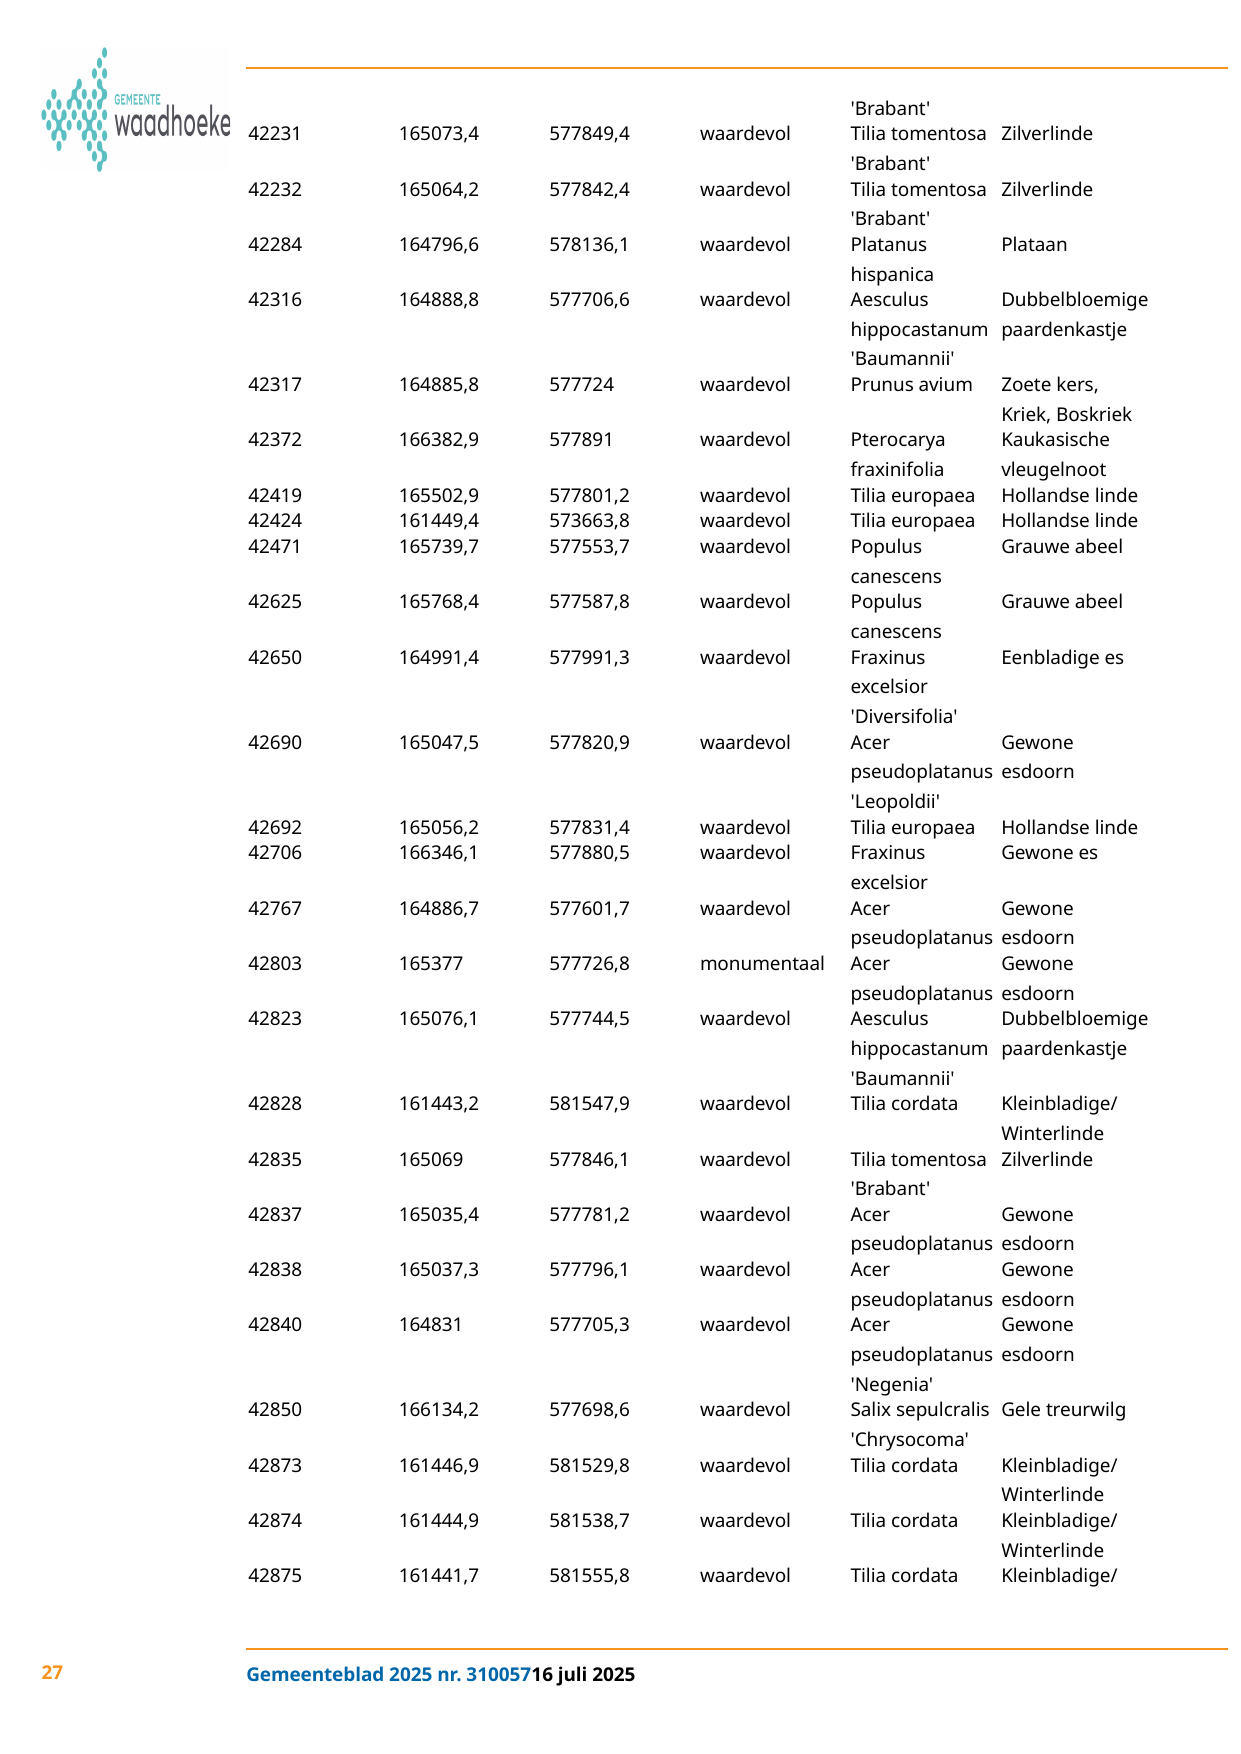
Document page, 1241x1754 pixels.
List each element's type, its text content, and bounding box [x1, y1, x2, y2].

table_cell Tilia cordata [850, 1090, 1001, 1146]
table_cell Populus canescens [850, 534, 1001, 589]
table_cell 42692 [248, 814, 398, 839]
table_cell 161441,7 [399, 1563, 549, 1588]
table_cell 42284 [248, 231, 398, 286]
table_cell 581555,8 [549, 1563, 700, 1588]
table_cell 164991,4 [399, 644, 549, 729]
table_cell [549, 95, 700, 121]
table_cell 42823 [248, 1006, 398, 1090]
table_cell 164885,8 [399, 371, 549, 427]
table_cell Kleinbladige/Winterlinde [1001, 1090, 1152, 1146]
table_cell waardevol [700, 1563, 850, 1588]
table_cell 'Brabant' [850, 95, 1001, 121]
table_cell Tilia europaea [850, 482, 1001, 508]
table_cell Gewone esdoorn [1001, 950, 1152, 1006]
table_cell Tilia cordata [850, 1452, 1001, 1507]
table_cell 42424 [248, 508, 398, 533]
table_cell waardevol [700, 1146, 850, 1201]
table_cell waardevol [700, 231, 850, 286]
table_cell 577698,6 [549, 1397, 700, 1452]
table_cell 577726,8 [549, 950, 700, 1006]
table_cell Gewone esdoorn [1001, 1312, 1152, 1397]
table_cell 165056,2 [399, 814, 549, 839]
table_cell Hollandse linde [1001, 508, 1152, 533]
table_cell 577781,2 [549, 1201, 700, 1256]
table_cell 161444,9 [399, 1507, 549, 1562]
table_cell 165502,9 [399, 482, 549, 508]
table_cell waardevol [700, 1090, 850, 1146]
table_cell waardevol [700, 895, 850, 950]
table_cell waardevol [700, 1006, 850, 1090]
table_cell 42837 [248, 1201, 398, 1256]
table_cell 573663,8 [549, 508, 700, 533]
table_cell waardevol [700, 1201, 850, 1256]
table_cell Prunus avium [850, 371, 1001, 427]
table_cell Tilia europaea [850, 508, 1001, 533]
table_cell Kleinbladige/ [1001, 1563, 1152, 1588]
table_cell 577796,1 [549, 1256, 700, 1312]
table_cell Zoete kers, Kriek, Boskriek [1001, 371, 1152, 427]
table_cell 165739,7 [399, 534, 549, 589]
table_cell 42874 [248, 1507, 398, 1562]
table_cell 165377 [399, 950, 549, 1006]
table_cell 42873 [248, 1452, 398, 1507]
table_cell waardevol [700, 1312, 850, 1397]
table_cell 577846,1 [549, 1146, 700, 1201]
table_cell 42706 [248, 840, 398, 895]
table_cell Acer pseudoplatanus [850, 950, 1001, 1006]
table_cell 161446,9 [399, 1452, 549, 1507]
table_cell [700, 95, 850, 121]
table_cell 165047,5 [399, 729, 549, 814]
table_cell waardevol [700, 840, 850, 895]
table_cell 166382,9 [399, 427, 549, 482]
table_cell 577744,5 [549, 1006, 700, 1090]
table_cell Populus canescens [850, 589, 1001, 644]
table_cell waardevol [700, 814, 850, 839]
table_cell waardevol [700, 534, 850, 589]
table_cell waardevol [700, 644, 850, 729]
table_cell 577706,6 [549, 286, 700, 371]
table_cell Dubbelbloemige paardenkastje [1001, 1006, 1152, 1090]
table_cell Platanus hispanica [850, 231, 1001, 286]
table_cell 577991,3 [549, 644, 700, 729]
table_cell 42875 [248, 1563, 398, 1588]
table_cell 577820,9 [549, 729, 700, 814]
table_cell 577880,5 [549, 840, 700, 895]
table_cell Pterocarya fraxinifolia [850, 427, 1001, 482]
table_cell 577705,3 [549, 1312, 700, 1397]
table_cell Gele treurwilg [1001, 1397, 1152, 1452]
table_cell Dubbelbloemige paardenkastje [1001, 286, 1152, 371]
table_cell waardevol [700, 1397, 850, 1452]
table_cell Acer pseudoplatanus [850, 1201, 1001, 1256]
table_cell waardevol [700, 1256, 850, 1312]
table_cell Tilia cordata [850, 1563, 1001, 1588]
table_cell 42625 [248, 589, 398, 644]
table_cell 577724 [549, 371, 700, 427]
table_cell 42690 [248, 729, 398, 814]
table_cell 164831 [399, 1312, 549, 1397]
table_cell Tilia tomentosa 'Brabant' [850, 1146, 1001, 1201]
table_cell Gewone esdoorn [1001, 1201, 1152, 1256]
table_cell 577587,8 [549, 589, 700, 644]
table_cell 165073,4 [399, 121, 549, 176]
table_cell 577842,4 [549, 176, 700, 231]
table_cell Plataan [1001, 231, 1152, 286]
table_cell Eenbladige es [1001, 644, 1152, 729]
table_cell waardevol [700, 729, 850, 814]
table_cell waardevol [700, 508, 850, 533]
table_cell 578136,1 [549, 231, 700, 286]
table_cell Hollandse linde [1001, 482, 1152, 508]
table_cell Fraxinus excelsior [850, 840, 1001, 895]
table_cell waardevol [700, 589, 850, 644]
table_cell Tilia cordata [850, 1507, 1001, 1562]
table_cell 42767 [248, 895, 398, 950]
table_cell monumentaal [700, 950, 850, 1006]
table_cell 42838 [248, 1256, 398, 1312]
picture [41, 47, 231, 172]
table_cell 165035,4 [399, 1201, 549, 1256]
table_cell Aesculus hippocastanum 'Baumannii' [850, 1006, 1001, 1090]
table_cell 577849,4 [549, 121, 700, 176]
table_cell 42372 [248, 427, 398, 482]
table_cell 165037,3 [399, 1256, 549, 1312]
table_cell Fraxinus excelsior 'Diversifolia' [850, 644, 1001, 729]
table_cell 42835 [248, 1146, 398, 1201]
table_cell Acer pseudoplatanus [850, 1256, 1001, 1312]
table_cell 42471 [248, 534, 398, 589]
table_cell [248, 95, 398, 121]
table_cell 165069 [399, 1146, 549, 1201]
table_cell Grauwe abeel [1001, 589, 1152, 644]
table_cell waardevol [700, 371, 850, 427]
table_cell Acer pseudoplatanus [850, 895, 1001, 950]
table_cell 166346,1 [399, 840, 549, 895]
table_cell 42828 [248, 1090, 398, 1146]
table_cell Acer pseudoplatanus 'Leopoldii' [850, 729, 1001, 814]
table_cell waardevol [700, 286, 850, 371]
table_cell waardevol [700, 121, 850, 176]
table_cell 161449,4 [399, 508, 549, 533]
table_cell Kleinbladige/Winterlinde [1001, 1452, 1152, 1507]
table_cell 42317 [248, 371, 398, 427]
table_cell 164888,8 [399, 286, 549, 371]
table_cell 42650 [248, 644, 398, 729]
table_cell Tilia europaea [850, 814, 1001, 839]
table_cell Tilia tomentosa 'Brabant' [850, 176, 1001, 231]
table_cell 164886,7 [399, 895, 549, 950]
table_cell Acer pseudoplatanus 'Negenia' [850, 1312, 1001, 1397]
table_cell Zilverlinde [1001, 1146, 1152, 1201]
table_cell [1001, 95, 1152, 121]
table_cell 165076,1 [399, 1006, 549, 1090]
table_cell Tilia tomentosa 'Brabant' [850, 121, 1001, 176]
table_cell 161443,2 [399, 1090, 549, 1146]
table_cell 166134,2 [399, 1397, 549, 1452]
table_cell 42316 [248, 286, 398, 371]
table_cell Gewone esdoorn [1001, 1256, 1152, 1312]
table_cell waardevol [700, 176, 850, 231]
table_cell 42803 [248, 950, 398, 1006]
table_cell waardevol [700, 1452, 850, 1507]
table_cell 581538,7 [549, 1507, 700, 1562]
table_cell 42419 [248, 482, 398, 508]
table_cell 42231 [248, 121, 398, 176]
table_cell Zilverlinde [1001, 176, 1152, 231]
table_cell 42840 [248, 1312, 398, 1397]
table_cell 581547,9 [549, 1090, 700, 1146]
table_cell 581529,8 [549, 1452, 700, 1507]
table_cell 42232 [248, 176, 398, 231]
table_cell Hollandse linde [1001, 814, 1152, 839]
table_cell Grauwe abeel [1001, 534, 1152, 589]
table_cell Gewone es [1001, 840, 1152, 895]
table_cell Gewone esdoorn [1001, 729, 1152, 814]
table_cell 577891 [549, 427, 700, 482]
table_cell [399, 95, 549, 121]
table_cell 577831,4 [549, 814, 700, 839]
table_cell Zilverlinde [1001, 121, 1152, 176]
table_cell 577601,7 [549, 895, 700, 950]
table_cell waardevol [700, 427, 850, 482]
table_cell 577801,2 [549, 482, 700, 508]
table_cell 164796,6 [399, 231, 549, 286]
table_cell 577553,7 [549, 534, 700, 589]
table_cell Kleinbladige/Winterlinde [1001, 1507, 1152, 1562]
table_cell 165064,2 [399, 176, 549, 231]
table_cell 165768,4 [399, 589, 549, 644]
table_cell Gewone esdoorn [1001, 895, 1152, 950]
table_cell waardevol [700, 1507, 850, 1562]
table_cell Aesculus hippocastanum 'Baumannii' [850, 286, 1001, 371]
table_cell waardevol [700, 482, 850, 508]
table_cell Kaukasische vleugelnoot [1001, 427, 1152, 482]
table_cell 42850 [248, 1397, 398, 1452]
table_cell Salix sepulcralis 'Chrysocoma' [850, 1397, 1001, 1452]
